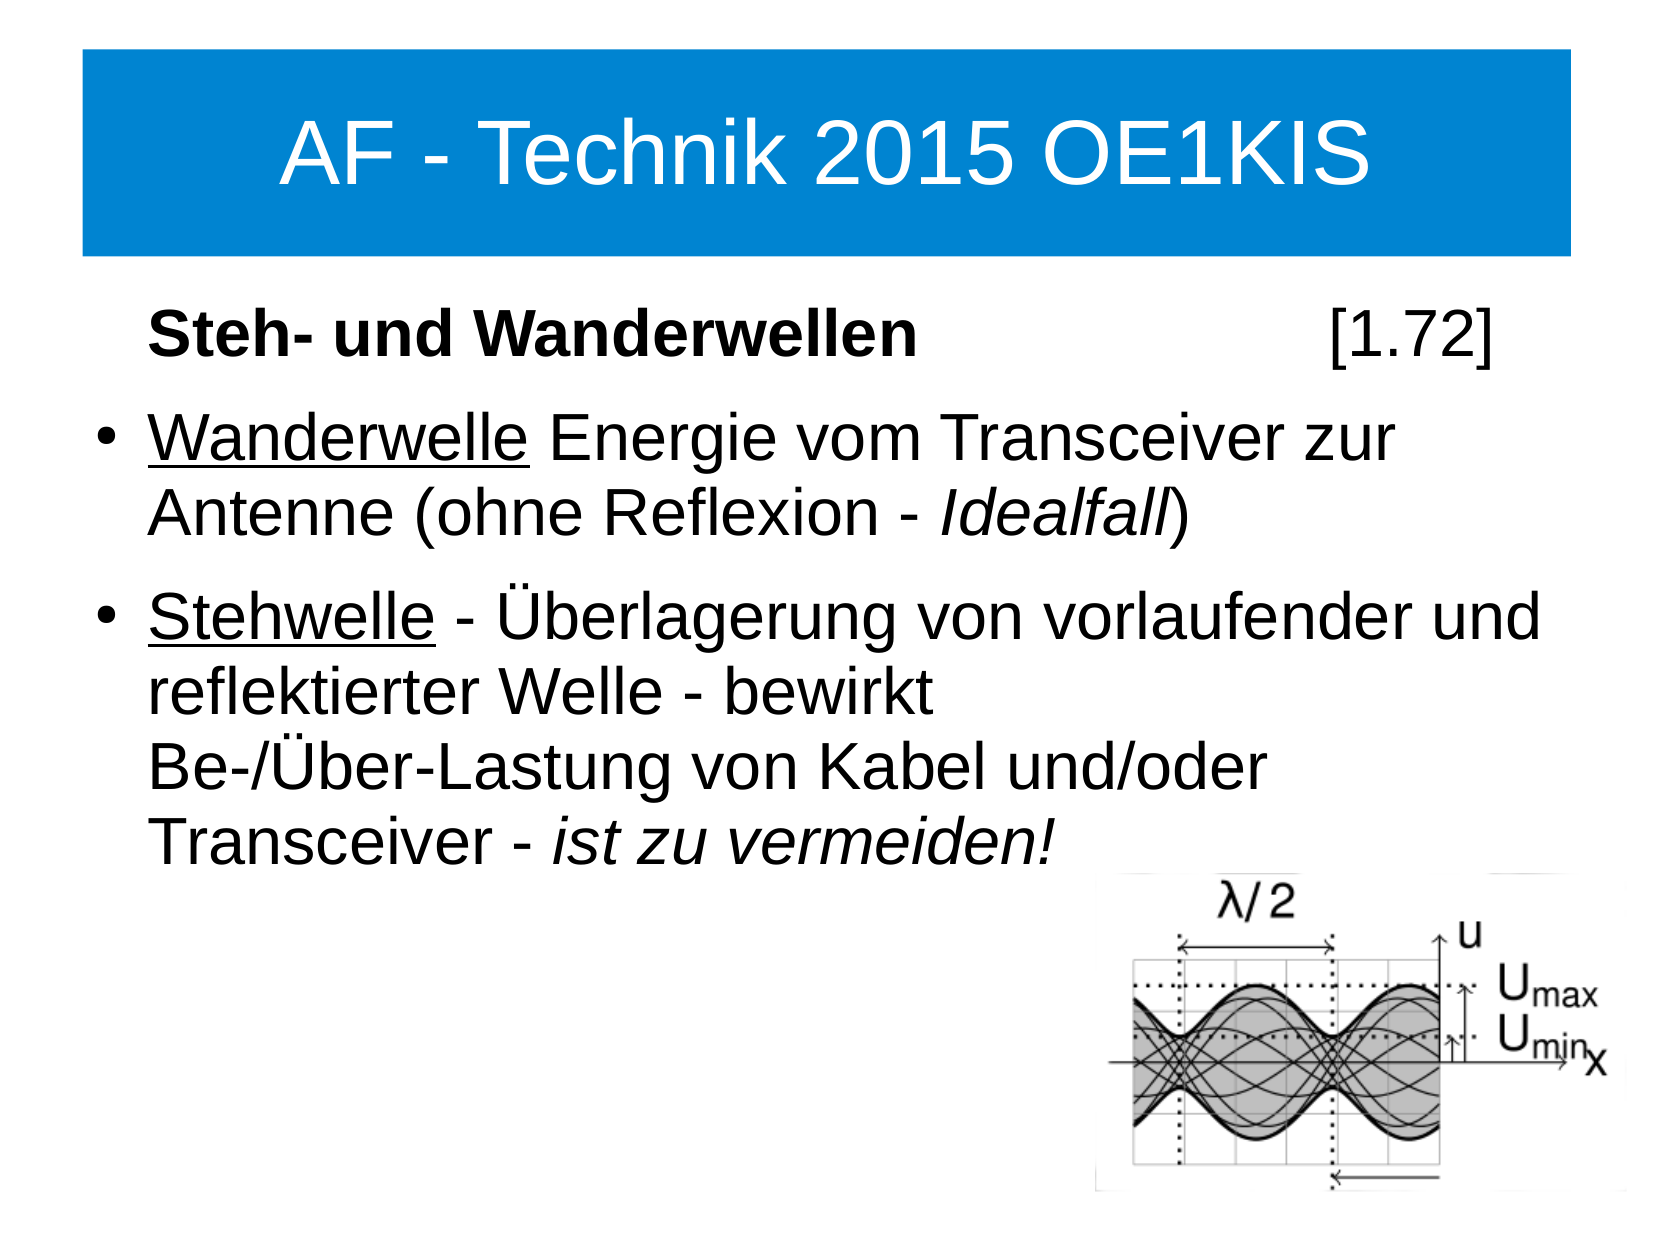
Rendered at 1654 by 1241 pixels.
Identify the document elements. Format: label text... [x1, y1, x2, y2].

picture [1095, 873, 1630, 1195]
title AF - Technik 2015 OE1KIS [82, 49, 1571, 257]
list Steh- und Wanderwellen [1.72] Wanderwelle Energie vom Transceiver zur Antenne (ohne Reflexion - Idealfall) Stehwelle - Überlagerung von vorlaufender und reflektierter Welle - bewirkt Be-/Über-Lastung von Kabel und/oder Transceiver - ist zu vermeiden! [76, 296, 1565, 1016]
